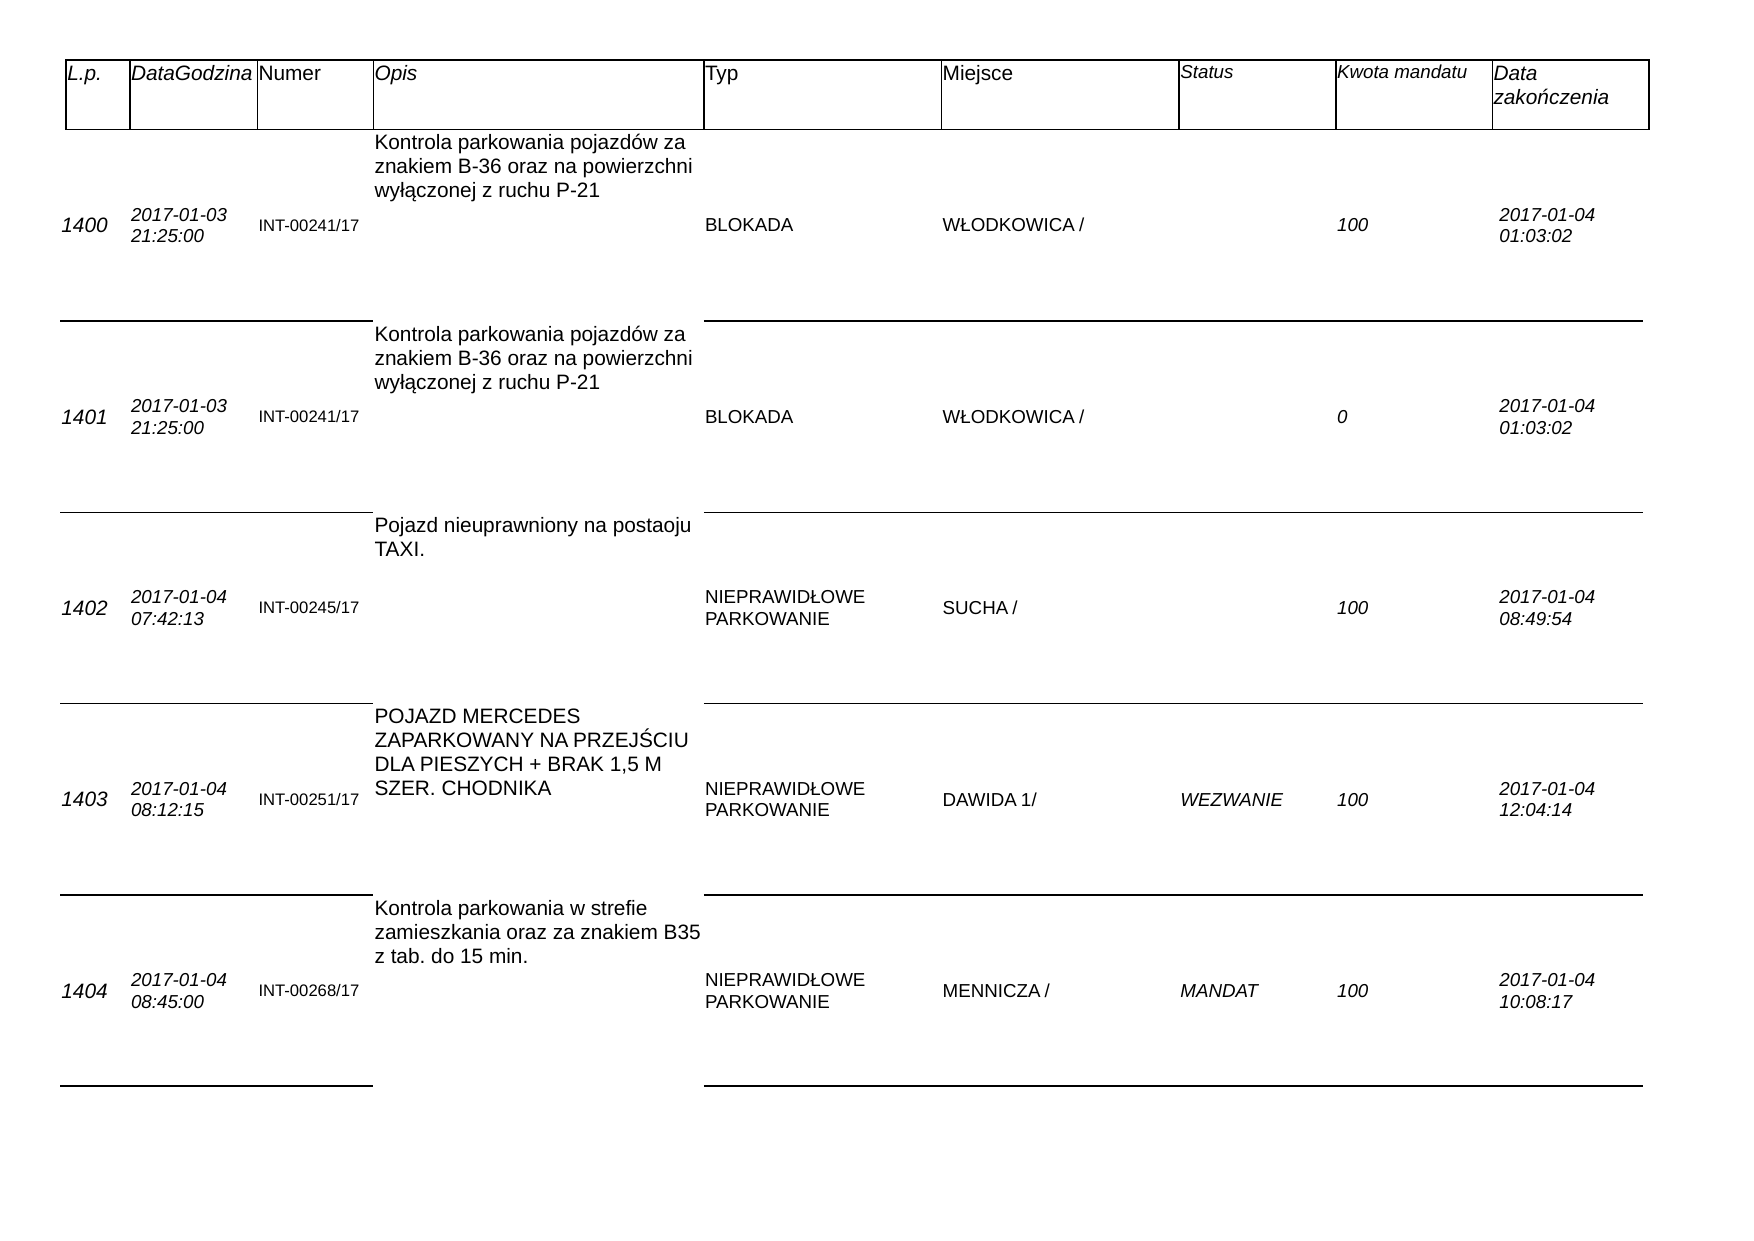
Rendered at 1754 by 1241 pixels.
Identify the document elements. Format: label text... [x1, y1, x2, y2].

table_header Status [1180, 61, 1335, 129]
table_cell 2017-01-04 01:03:02 [1498, 130, 1643, 320]
table_header Numer [258, 61, 373, 129]
table_cell INT-00251/17 [257, 704, 373, 894]
table_cell 100 [1336, 896, 1498, 1085]
table_cell 1400 [60, 129, 130, 320]
table_cell MENNICZA / [941, 896, 1179, 1085]
table_cell WŁODKOWICA / [941, 322, 1179, 511]
table_cell [1179, 130, 1336, 320]
table_cell INT-00241/17 [257, 322, 373, 511]
table_header L.p. [67, 61, 129, 129]
table_cell MANDAT [1179, 896, 1336, 1085]
table_cell INT-00241/17 [257, 130, 373, 320]
table_cell NIEPRAWIDŁOWE PARKOWANIE [704, 896, 941, 1085]
table_cell NIEPRAWIDŁOWE PARKOWANIE [704, 513, 941, 703]
table_cell INT-00245/17 [257, 513, 373, 703]
table_cell Kontrola parkowania pojazdów za znakiem B-36 oraz na powierzchni wyłączonej z ruchu P-21 [373, 130, 704, 320]
table_cell DAWIDA 1/ [941, 704, 1179, 894]
table_cell 0 [1336, 322, 1498, 511]
table_cell BLOKADA [704, 322, 941, 511]
table_cell 2017-01-04 10:08:17 [1498, 896, 1643, 1085]
table_cell 100 [1336, 513, 1498, 703]
table_header DataGodzina [131, 61, 257, 129]
table_cell [1643, 894, 1649, 1085]
table_cell 2017-01-04 07:42:13 [130, 513, 257, 703]
table_header Miejsce [942, 61, 1178, 129]
table_cell WŁODKOWICA / [941, 130, 1179, 320]
table_cell Kontrola parkowania pojazdów za znakiem B-36 oraz na powierzchni wyłączonej z ruchu P-21 [373, 320, 704, 511]
table_cell 2017-01-04 01:03:02 [1498, 322, 1643, 511]
table_cell SUCHA / [941, 513, 1179, 703]
table_cell [1643, 320, 1649, 511]
table_cell 1402 [60, 513, 130, 703]
table_cell 2017-01-03 21:25:00 [130, 130, 257, 320]
table_cell 100 [1336, 130, 1498, 320]
table_cell 1403 [60, 704, 130, 894]
table_header Typ [705, 61, 941, 129]
table_cell 2017-01-03 21:25:00 [130, 322, 257, 511]
table_cell [1179, 322, 1336, 511]
table_header [60, 59, 65, 129]
table_cell 2017-01-04 08:45:00 [130, 896, 257, 1085]
table_cell Pojazd nieuprawniony na postaoju TAXI. [373, 511, 704, 703]
table_cell NIEPRAWIDŁOWE PARKOWANIE [704, 704, 941, 894]
table_cell 100 [1336, 704, 1498, 894]
table_cell Kontrola parkowania w strefie zamieszkania oraz za znakiem B35 z tab. do 15 min. [373, 894, 704, 1085]
table_cell [1643, 511, 1649, 703]
table_cell [1179, 513, 1336, 703]
table_cell BLOKADA [704, 130, 941, 320]
table_header Kwota mandatu [1337, 61, 1492, 129]
table_cell [1643, 703, 1649, 894]
table_header Opis [374, 61, 703, 129]
table_cell INT-00268/17 [257, 896, 373, 1085]
table_cell 1404 [60, 896, 130, 1085]
table_cell POJAZD MERCEDES ZAPARKOWANY NA PRZEJŚCIU DLA PIESZYCH + BRAK 1,5 M SZER. CHODNIKA [373, 703, 704, 894]
table_cell 2017-01-04 12:04:14 [1498, 704, 1643, 894]
table_cell WEZWANIE [1179, 704, 1336, 894]
table_cell 2017-01-04 08:49:54 [1498, 513, 1643, 703]
table_header Data zakończenia [1493, 61, 1648, 129]
table_cell 1401 [60, 322, 130, 511]
table_cell 2017-01-04 08:12:15 [130, 704, 257, 894]
table_cell [1643, 130, 1649, 320]
